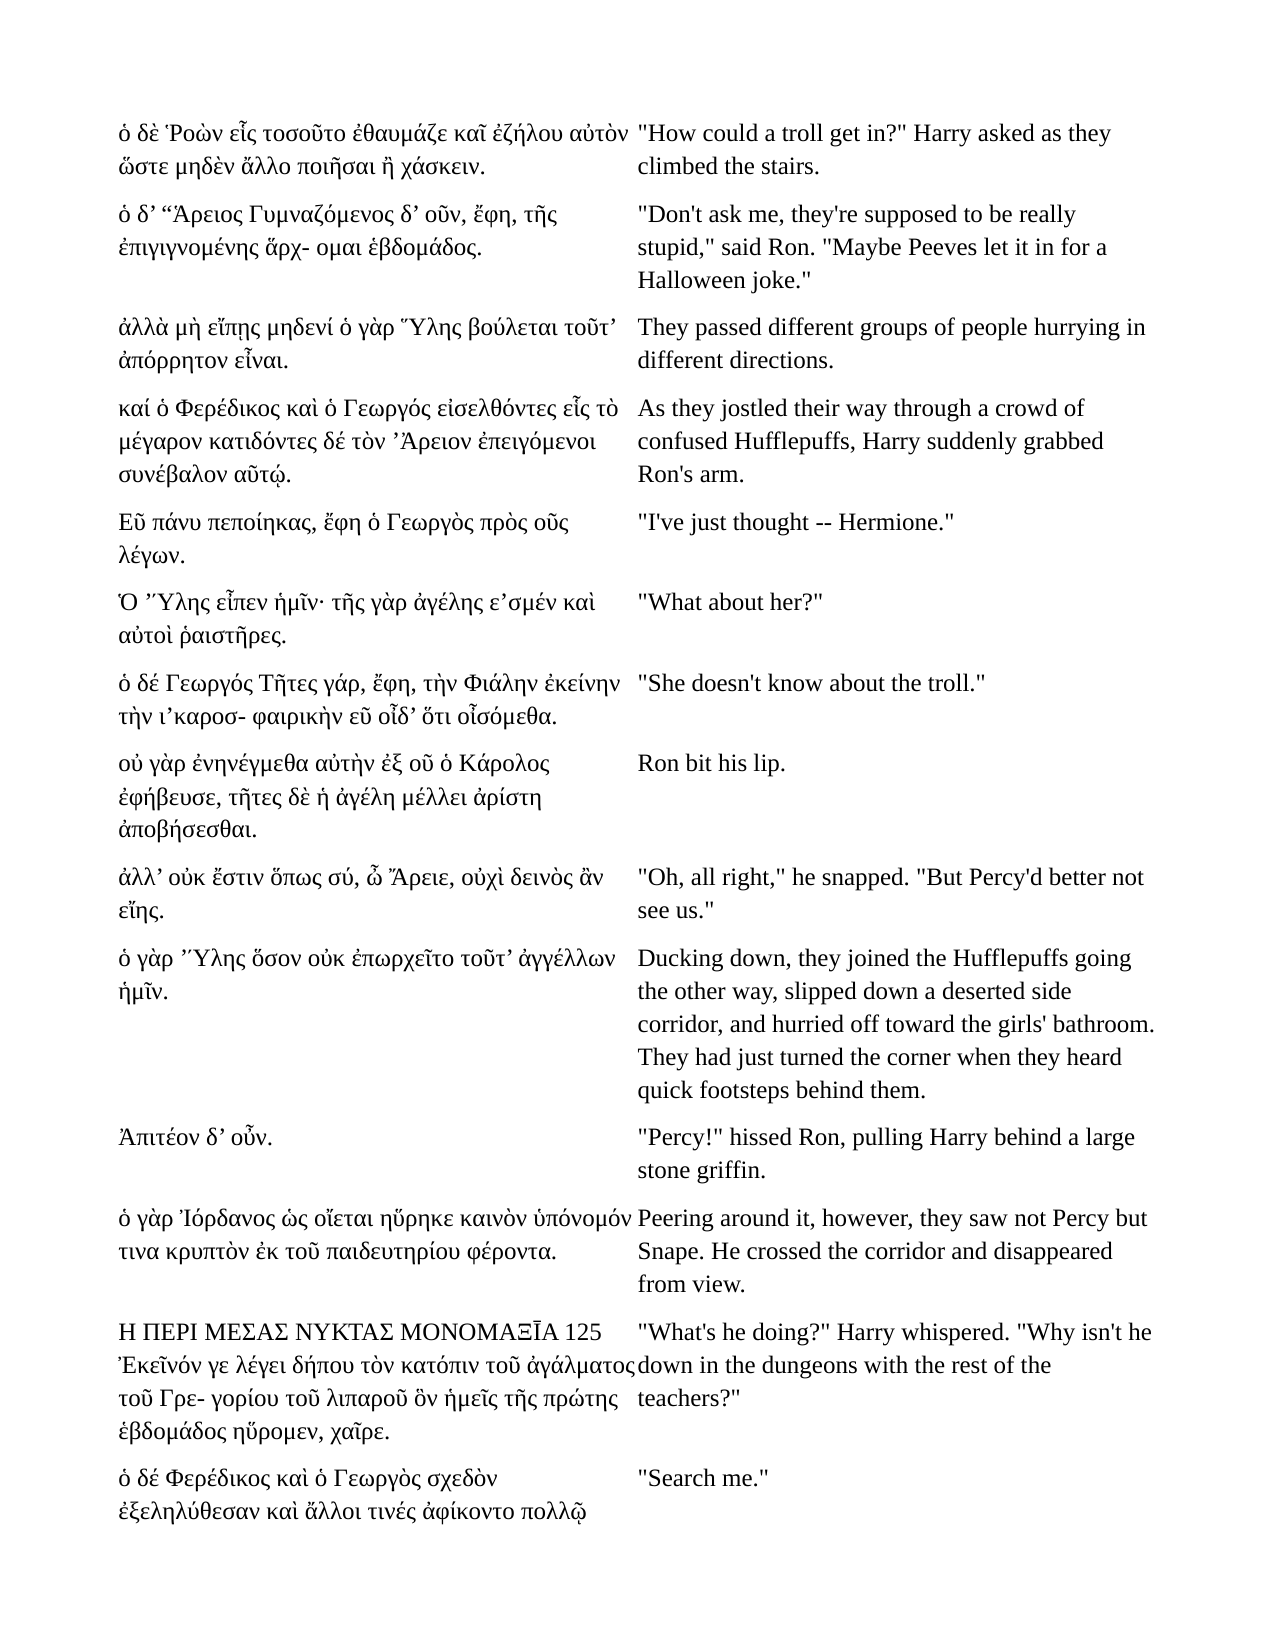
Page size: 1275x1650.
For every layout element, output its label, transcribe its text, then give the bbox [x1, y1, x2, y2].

table_cell Ὁ ’Ύλης εἶπεν ἡμῖν· τῆς γὰρ ἀγέλης ε’σμέν καὶ αὐτοὶ ῥαιστῆρες. [118, 587, 637, 668]
table_cell "I've just thought -- Hermione." [638, 507, 1157, 587]
table_cell ἀλλ’ οὐκ ἔστιν ὅπως σύ, ὦ Ἄρειε, οὐχὶ δεινὸς ἂν εἴης. [118, 862, 637, 943]
table_cell ἀλλὰ μὴ εἴπῃς μηδενί ὁ γὰρ Ὕλης βούλεται τοῦτ’ ἀπόρρητον εἶναι. [118, 313, 637, 393]
table_cell They passed different groups of people hurrying in different directions. [638, 313, 1157, 393]
table_cell Ducking down, they joined the Hufflepuffs going the other way, slipped down a deserted side corridor, and hurried off toward the girls' bathroom. They had just turned the corner when they heard quick footsteps behind them. [638, 943, 1157, 1122]
table_cell Εῦ πάνυ πεποίηκας, ἔφη ὁ Γεωργὸς πρὸς οῦς λέγων. [118, 507, 637, 587]
table_cell "What about her?" [638, 587, 1157, 668]
table_cell ὁ δ’ “Ἁρειος Γυμναζόμενος δ’ οῦν, ἔφη, τῆς ἐπιγιγνομένης ἅρχ- ομαι ἑβδομάδος. [118, 199, 637, 312]
table_cell "She doesn't know about the troll." [638, 668, 1157, 748]
table_cell Η ΠΕΡΙ ΜΕΣΑΣ ΝΥΚΤΑΣ ΜΟΝΟΜΑΞῙΑ 125 Ἐκεῖνόν γε λέγει δήπου τὸν κατόπιν τοῦ ἀγάλματος τοῦ Γρε- γορίου τοῦ λιπαροῦ ὃν ἡμεῖς τῆς πρώτης ἑβδομάδος ηὕρομεν, χαῖρε. [118, 1317, 637, 1463]
table_cell ὁ γὰρ ’Ύλης ὅσον οὐκ ἐπωρχεῖτο τοῦτ’ ἀγγέλλων ἡμῖν. [118, 943, 637, 1122]
table_cell ὁ γὰρ Ἰόρδανος ὡς οἴεται ηὕρηκε καινὸν ὑπόνομόν τινα κρυπτὸν ἐκ τοῦ παιδευτηρίου φέροντα. [118, 1203, 637, 1317]
table_cell "Oh, all right," he snapped. "But Percy'd better not see us." [638, 862, 1157, 943]
table_cell ὁ δέ Γεωργός Τῆτες γάρ, ἔφη, τὴν Φιάλην ἐκείνην τὴν ι’καροσ- φαιρικὴν εῦ οἶδ’ ὅτι οἶσόμεθα. [118, 668, 637, 748]
table_cell ὁ δέ Φερέδικος καὶ ὁ Γεωργὸς σχεδὸν ἐξεληλύθεσαν καὶ ἄλλοι τινές ἀφίκοντο πολλῷ [118, 1464, 637, 1525]
table_cell Peering around it, however, they saw not Percy but Snape. He crossed the corridor and disappeared from view. [638, 1203, 1157, 1317]
table_cell καί ὁ Φερέδικος καὶ ὁ Γεωργός εἰσελθόντες εἷς τὸ μέγαρον κατιδόντες δέ τὸν ’Ἀρειον ἐπειγόμενοι συνέβαλον αῦτῴ. [118, 393, 637, 507]
table_cell "What's he doing?" Harry whispered. "Why isn't he down in the dungeons with the rest of the teachers?" [638, 1317, 1157, 1463]
table_cell οὐ γὰρ ἐνηνέγμεθα αὐτὴν ἐξ οῦ ὁ Κάρολος ἐφήβευσε, τῆτες δὲ ἡ ἀγέλη μέλλει ἀρίστη ἀποβήσεσθαι. [118, 749, 637, 862]
table_cell As they jostled their way through a crowd of confused Hufflepuffs, Harry suddenly grabbed Ron's arm. [638, 393, 1157, 507]
table_cell "Search me." [638, 1464, 1157, 1525]
table_cell "How could a troll get in?" Harry asked as they climbed the stairs. [638, 118, 1157, 199]
table_cell Ron bit his lip. [638, 749, 1157, 862]
table_cell "Don't ask me, they're supposed to be really stupid," said Ron. "Maybe Peeves let it in for a Halloween joke." [638, 199, 1157, 312]
table_cell Ἀπιτέον δ’ οὖν. [118, 1123, 637, 1203]
table_cell "Percy!" hissed Ron, pulling Harry behind a large stone griffin. [638, 1123, 1157, 1203]
table_cell ὁ δὲ Ῥοὼν εἷς τοσοῦτο ἐθαυμάζε καῖ ἐζήλου αὐτὸν ὥστε μηδὲν ἄλλο ποιῆσαι ἢ χάσκειν. [118, 118, 637, 199]
